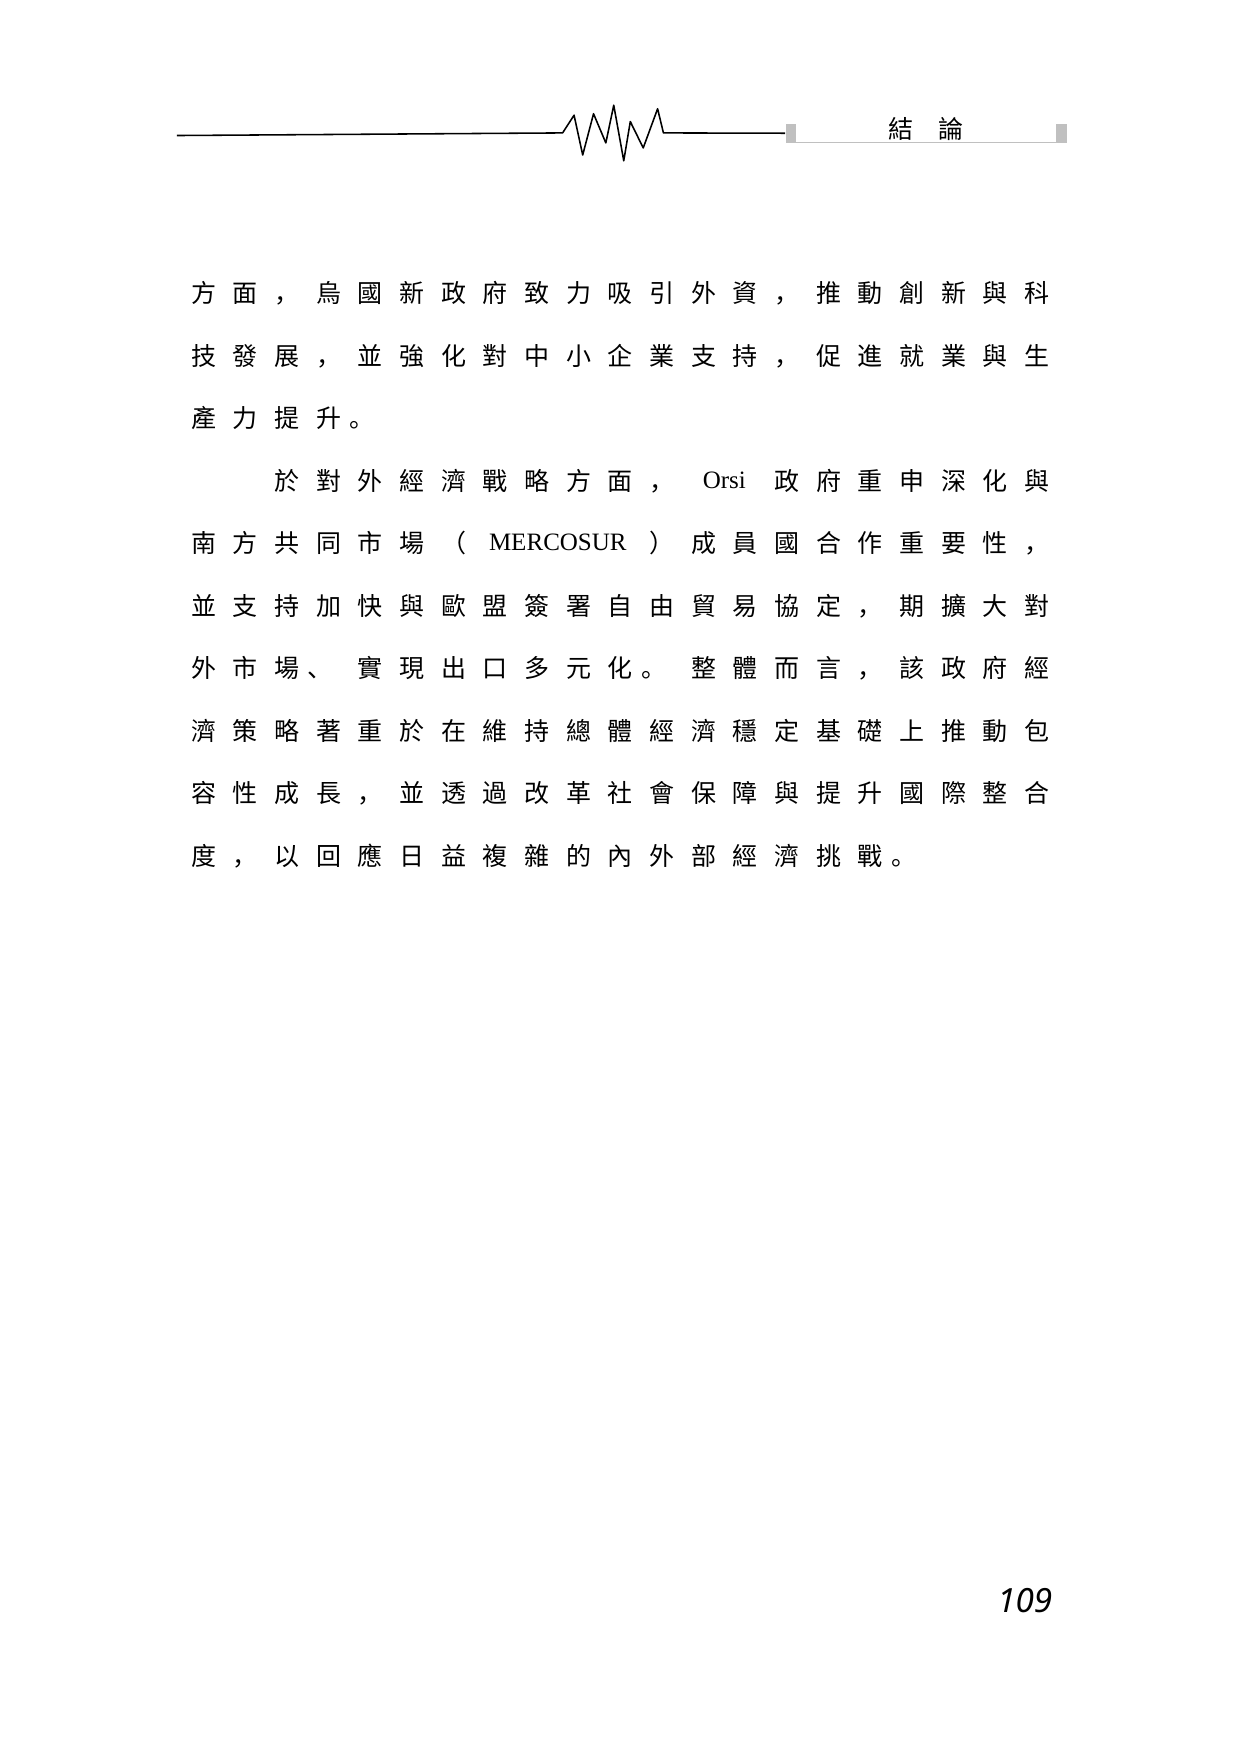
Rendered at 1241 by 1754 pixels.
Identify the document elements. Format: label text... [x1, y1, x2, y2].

text 方面，烏國新政府致力吸引外資，推動創新與科技發展，並強化對中小企業支持，促進就業與生產力提升。 [183, 250, 1058, 438]
text 於對外經濟戰略方面，Orsi政府重申深化與南方共同市場（MERCOSUR）成員國合作重要性，並支持加快與歐盟簽署自由貿易協定，期擴大對外市場、實現出口多元化。整體而言，該政府經濟策略著重於在維持總體經濟穩定基礎上推動包容性成長，並透過改革社會保障與提升國際整合度，以回應日益複雜的內外部經濟挑戰。 [183, 438, 1058, 875]
